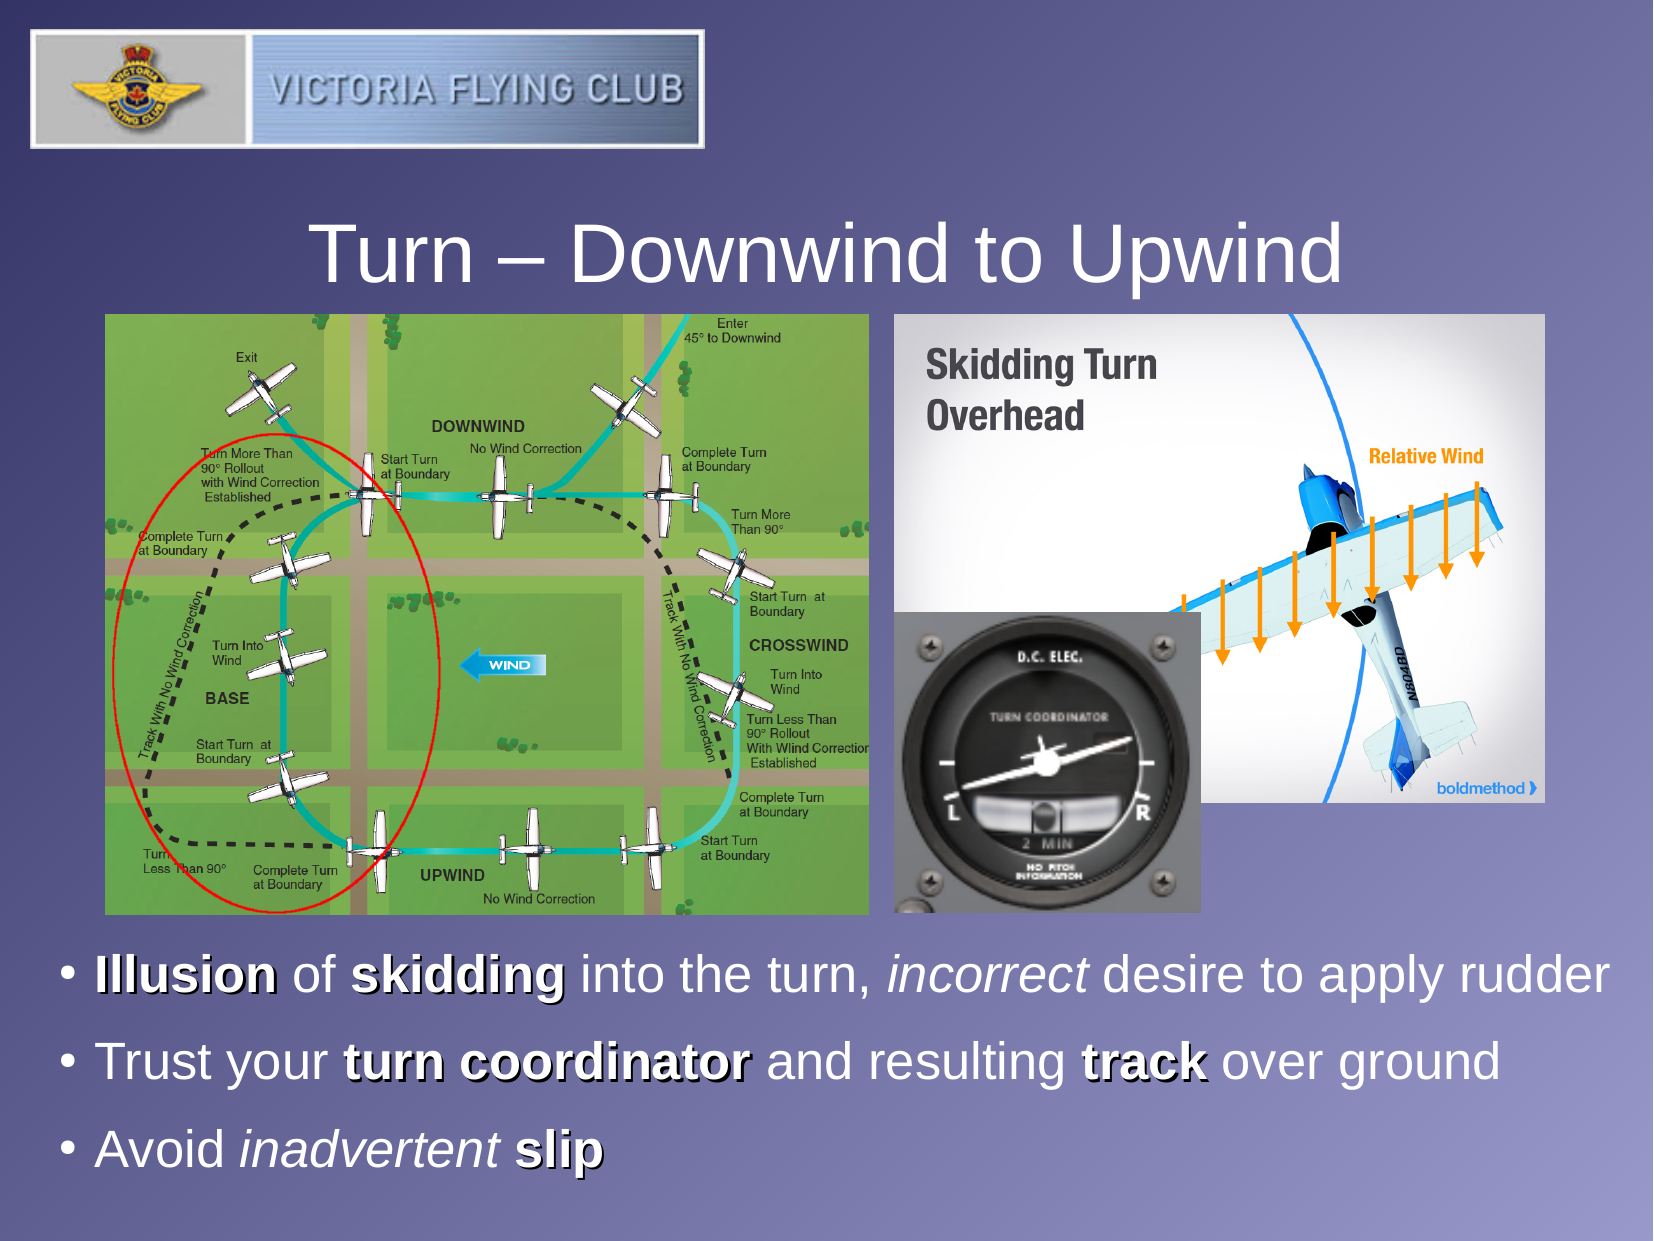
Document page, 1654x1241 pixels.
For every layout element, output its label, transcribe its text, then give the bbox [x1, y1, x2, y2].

picture [30, 29, 705, 149]
picture [105, 314, 869, 916]
picture [894, 314, 1545, 913]
title Turn – Downwind to Upwind [82, 150, 1571, 358]
list Illusion of skidding into the turn, incorrect desire to apply rudder Trust your turn coordinator and resulting track over ground Avoid inadvertent slip [41, 945, 1612, 1201]
